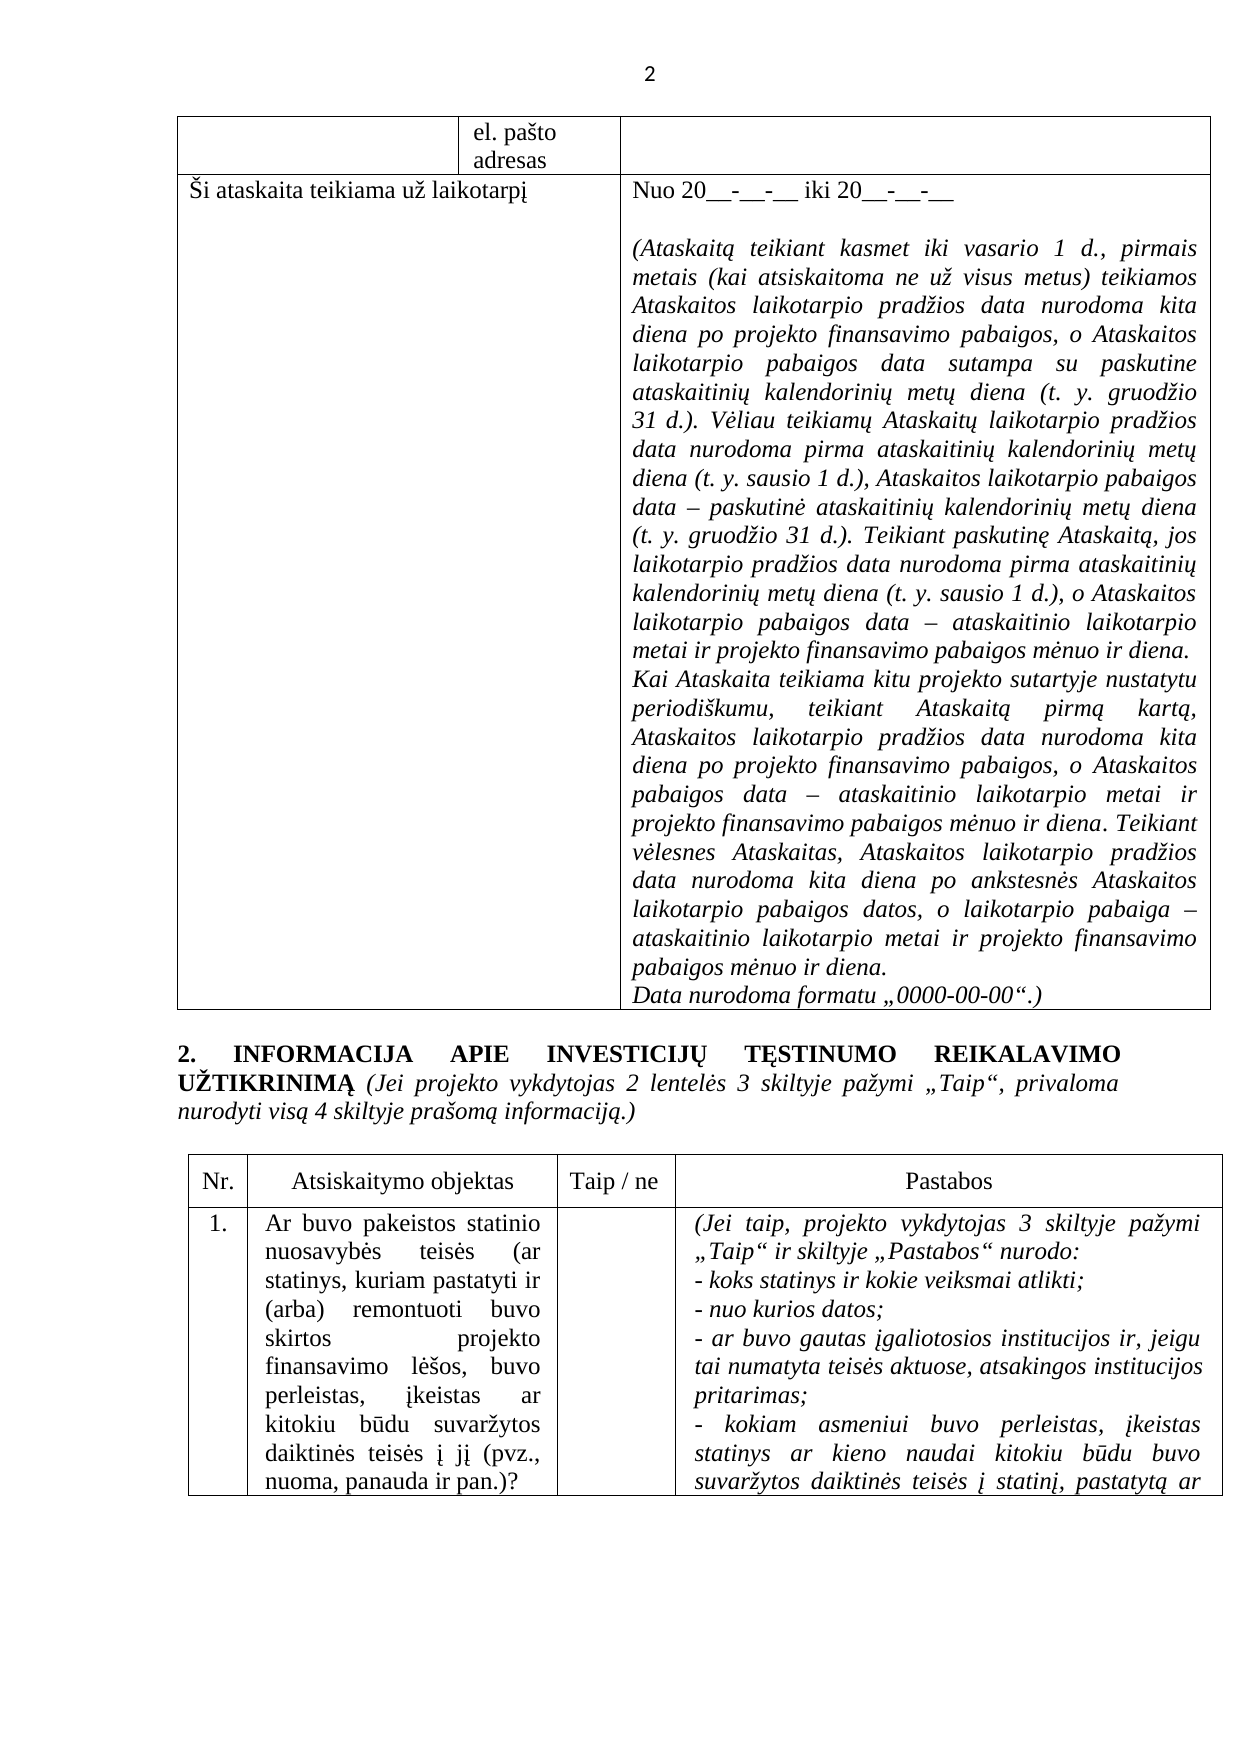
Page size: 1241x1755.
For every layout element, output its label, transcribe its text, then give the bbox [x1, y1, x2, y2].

table_cell Ar buvo pakeistos statinio nuosavybės teisės (ar statinys, kuriam pastatyti ir (arba) remontuoti buvo skirtos projekto finansavimo lėšos, buvo perleistas, įkeistas ar kitokiu būdu suvaržytos daiktinės teisės į jį (pvz., nuoma, panauda ir pan.)? [248, 1208, 557, 1495]
table_header Pastabos [676, 1155, 1222, 1207]
table_cell Ši ataskaita teikiama už laikotarpį [178, 175, 620, 1009]
table_cell [621, 117, 1210, 174]
table_cell [178, 117, 458, 174]
table_header Nr. [189, 1155, 247, 1207]
text 2. INFORMACIJA APIE INVESTICIJŲ TĘSTINUMO REIKALAVIMO UŽTIKRINIMĄ (Jei projekto vykdytojas 2 lentelės 3 skiltyje pažymi „Taip“, privaloma nurodyti visą 4 skiltyje prašomą informaciją.) [177, 1039, 1122, 1125]
table_header Atsiskaitymo objektas [248, 1155, 557, 1207]
table_cell 1. [189, 1208, 247, 1495]
table_cell el. pašto adresas [459, 117, 620, 174]
table_cell (Jei taip, projekto vykdytojas 3 skiltyje pažymi „Taip“ ir skiltyje „Pastabos“ nurodo: - koks statinys ir kokie veiksmai atlikti; - nuo kurios datos; - ar buvo gautas įgaliotosios institucijos ir, jeigu tai numatyta teisės aktuose, atsakingos institucijos pritarimas; - kokiam asmeniui buvo perleistas, įkeistas statinys ar kieno naudai kitokiu būdu buvo suvaržytos daiktinės teisės į statinį, pastatytą ar [676, 1208, 1222, 1495]
table_cell [558, 1208, 675, 1495]
table_cell Nuo 20__-__-__ iki 20__-__-__ (Ataskaitą teikiant kasmet iki vasario 1 d., pirmais metais (kai atsiskaitoma ne už visus metus) teikiamos Ataskaitos laikotarpio pradžios data nurodoma kita diena po projekto finansavimo pabaigos, o Ataskaitos laikotarpio pabaigos data sutampa su paskutine ataskaitinių kalendorinių metų diena (t. y. gruodžio 31 d.). Vėliau teikiamų Ataskaitų laikotarpio pradžios data nurodoma pirma ataskaitinių kalendorinių metų diena (t. y. sausio 1 d.), Ataskaitos laikotarpio pabaigos data – paskutinė ataskaitinių kalendorinių metų diena (t. y. gruodžio 31 d.). Teikiant paskutinę Ataskaitą, jos laikotarpio pradžios data nurodoma pirma ataskaitinių kalendorinių metų diena (t. y. sausio 1 d.), o Ataskaitos laikotarpio pabaigos data – ataskaitinio laikotarpio metai ir projekto finansavimo pabaigos mėnuo ir diena. Kai Ataskaita teikiama kitu projekto sutartyje nustatytu periodiškumu, teikiant Ataskaitą pirmą kartą, Ataskaitos laikotarpio pradžios data nurodoma kita diena po projekto finansavimo pabaigos, o Ataskaitos pabaigos data – ataskaitinio laikotarpio metai ir projekto finansavimo pabaigos mėnuo ir diena. Teikiant vėlesnes Ataskaitas, Ataskaitos laikotarpio pradžios data nurodoma kita diena po ankstesnės Ataskaitos laikotarpio pabaigos datos, o laikotarpio pabaiga – ataskaitinio laikotarpio metai ir projekto finansavimo pabaigos mėnuo ir diena. Data nurodoma formatu „0000-00-00“.) [621, 175, 1210, 1009]
table_header Taip / ne [558, 1155, 675, 1207]
